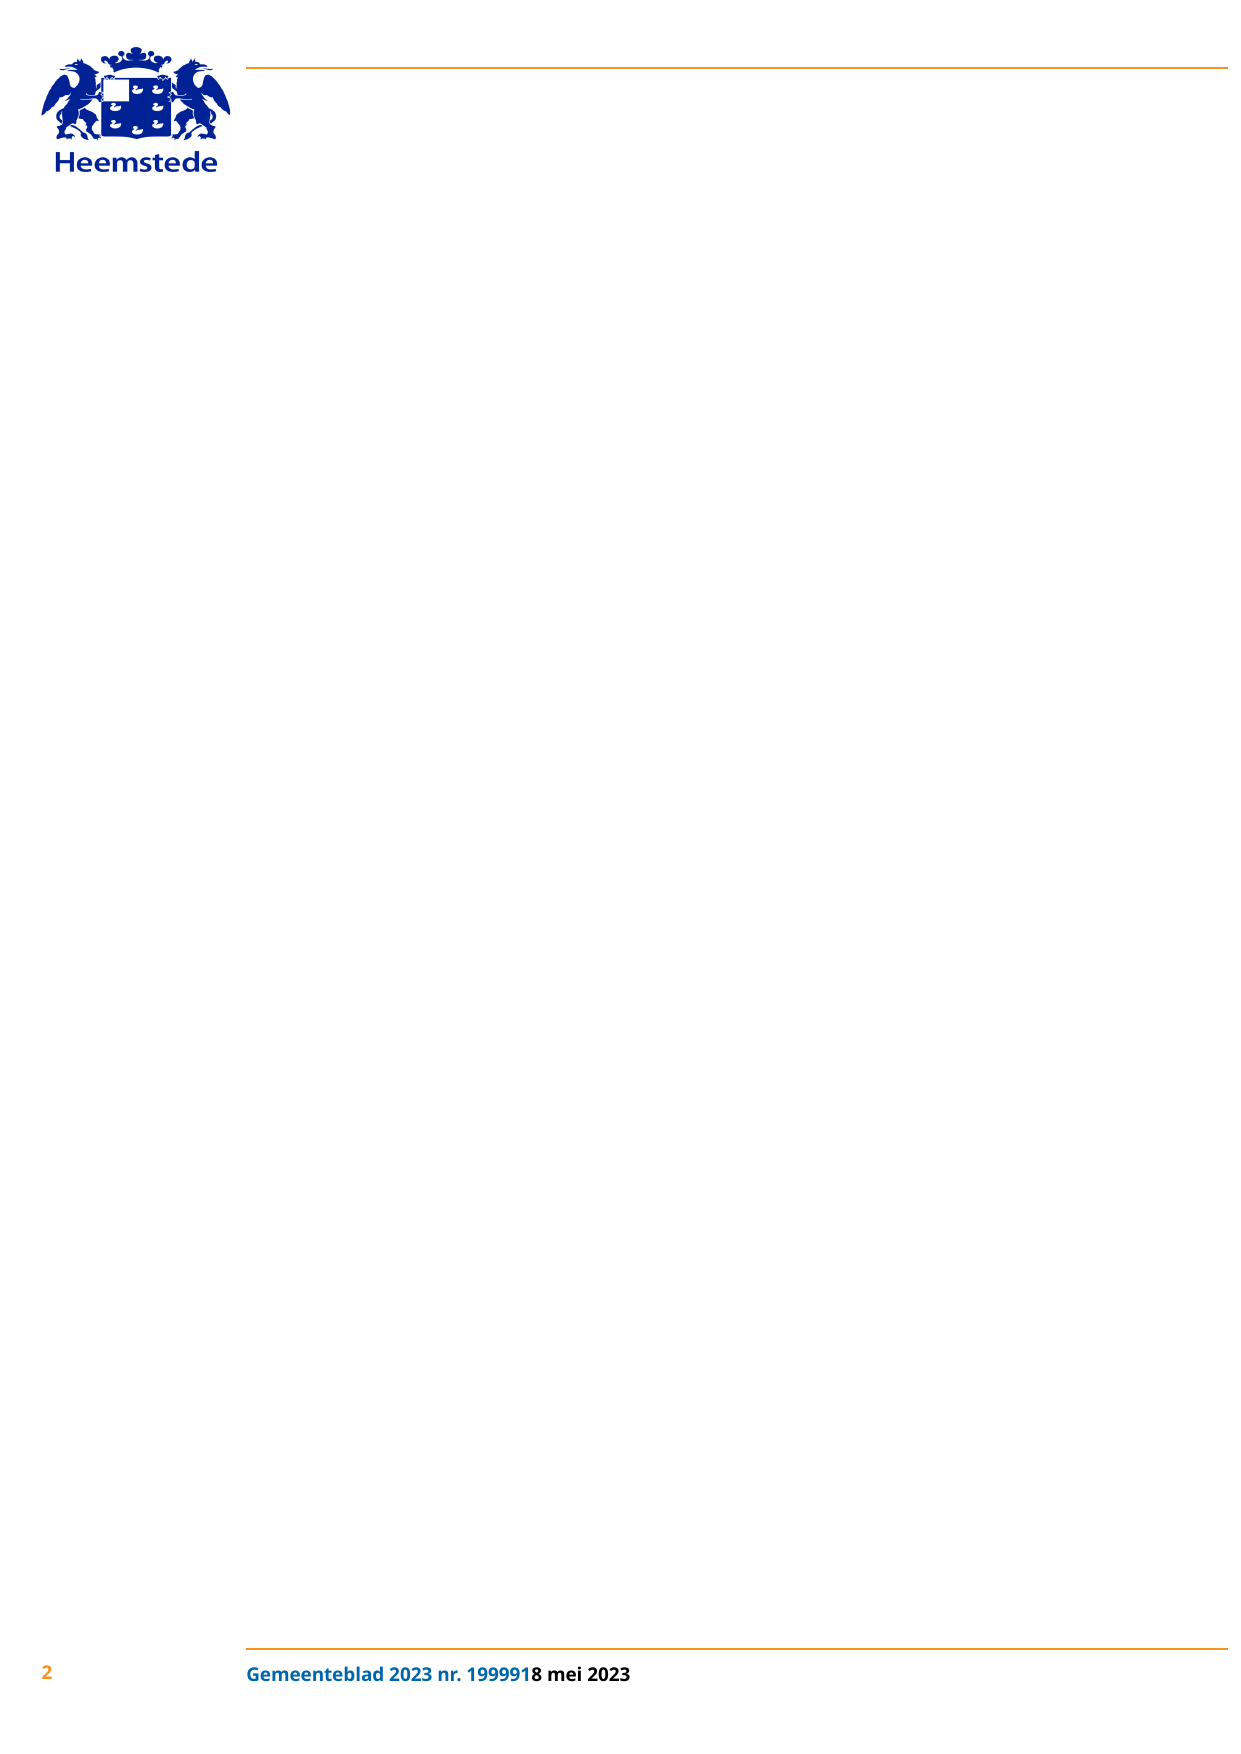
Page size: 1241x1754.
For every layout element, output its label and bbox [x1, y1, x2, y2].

picture [41, 47, 231, 172]
